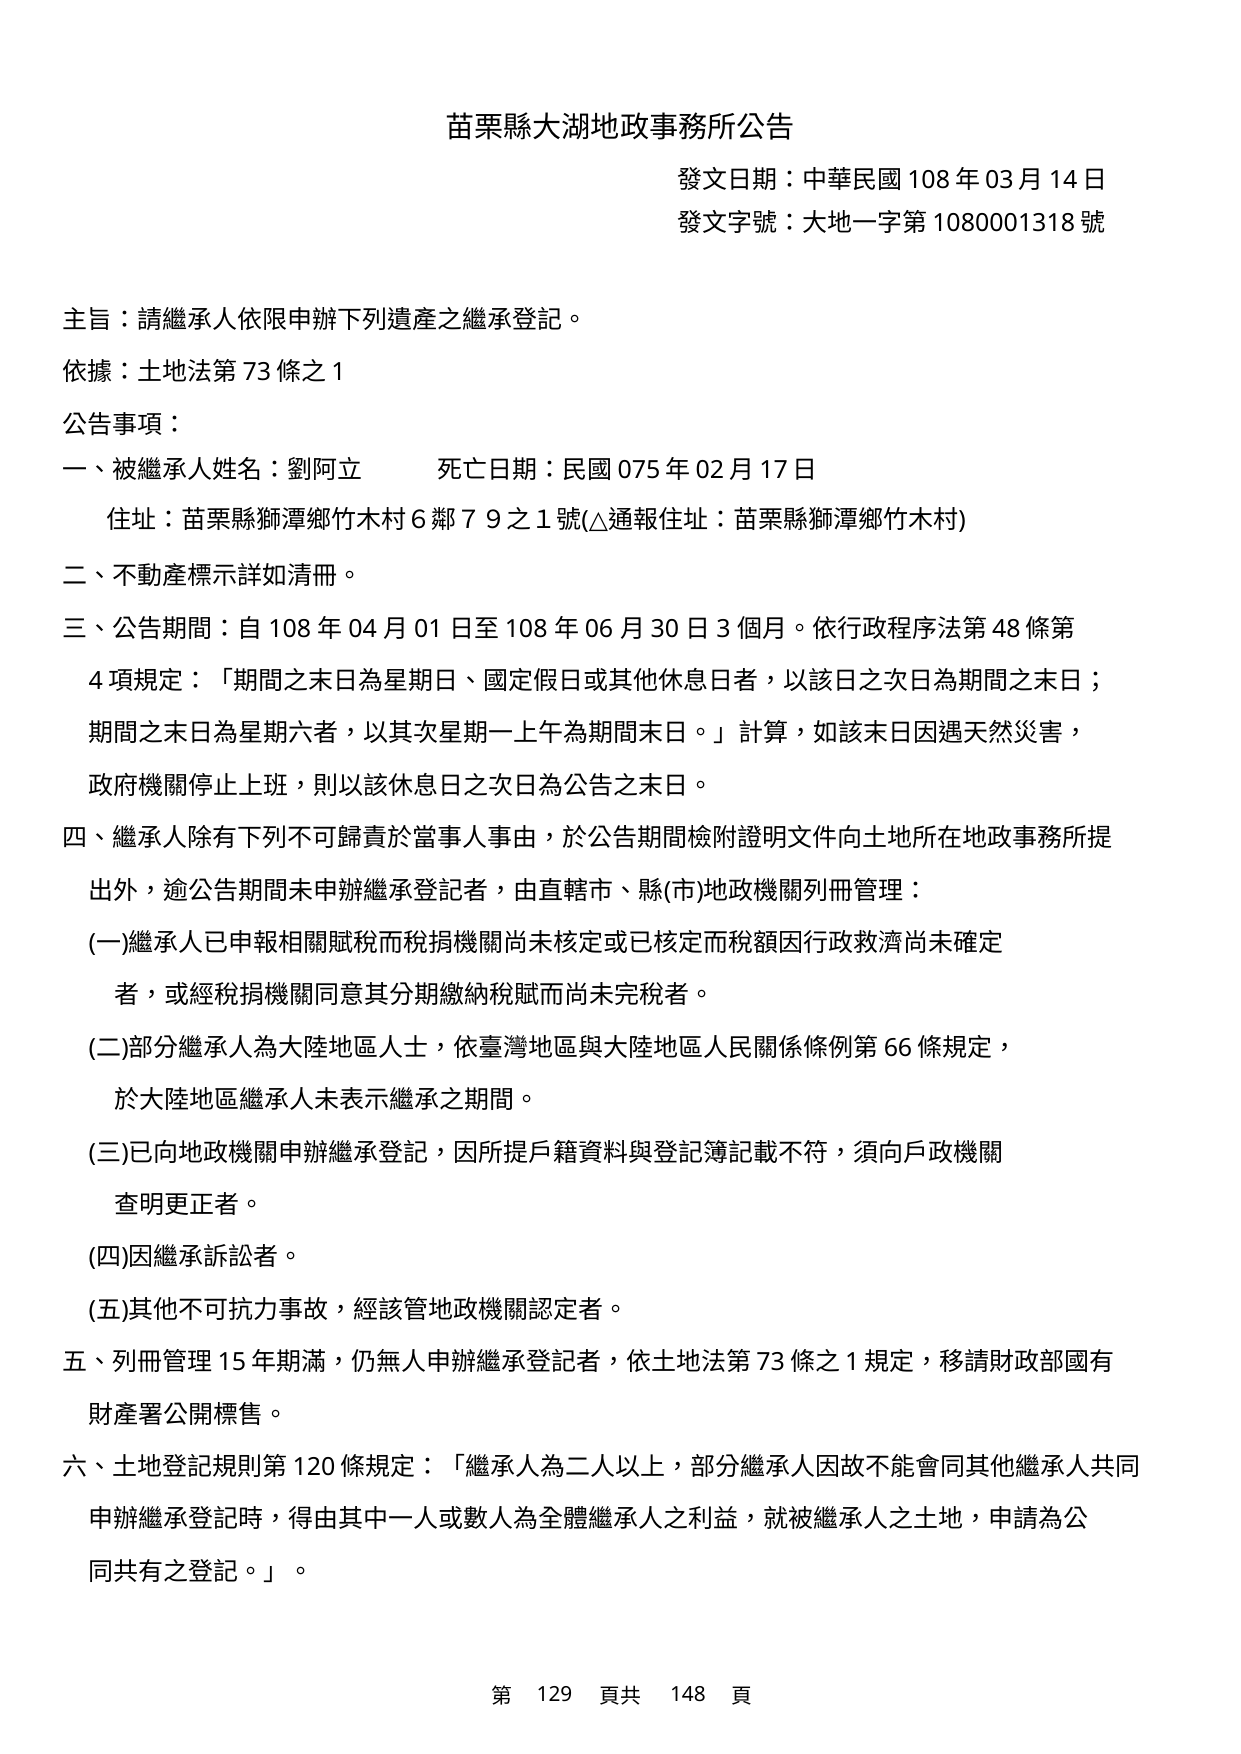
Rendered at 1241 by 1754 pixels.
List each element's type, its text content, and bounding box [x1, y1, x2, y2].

text 二、不動產標示詳如清冊。 三、公告期間：自 108 年 04 月 01 日至 108 年 06 月 30 日 3 個月。依行政程序法第48條第 4項規定：「期間之末日為星期日、國定假日或其他休息日者，以該日之次日為期間之末日； 期間之末日為星期六者，以其次星期一上午為期間末日。」計算，如該末日因遇天然災害， 政府機關停止上班，則以該休息日之次日為公告之末日。 四、繼承人除有下列不可歸責於當事人事由，於公告期間檢附證明文件向土地所在地政事務所提 出外，逾公告期間未申辦繼承登記者，由直轄市、縣(市)地政機關列冊管理： (一)繼承人已申報相關賦稅而稅捐機關尚未核定或已核定而稅額因行政救濟尚未確定 者，或經稅捐機關同意其分期繳納稅賦而尚未完稅者。 (二)部分繼承人為大陸地區人士，依臺灣地區與大陸地區人民關係條例第66條規定， 於大陸地區繼承人未表示繼承之期間。 (三)已向地政機關申辦繼承登記，因所提戶籍資料與登記簿記載不符，須向戶政機關 查明更正者。 (四)因繼承訴訟者。 (五)其他不可抗力事故，經該管地政機關認定者。 五、列冊管理15年期滿，仍無人申辦繼承登記者，依土地法第73條之1規定，移請財政部國有 財產署公開標售。 六、土地登記規則第120條規定：「繼承人為二人以上，部分繼承人因故不能會同其他繼承人共同 申辦繼承登記時，得由其中一人或數人為全體繼承人之利益，就被繼承人之土地，申請為公 同共有之登記。」。 [62, 539, 1177, 1587]
text 發文日期：中華民國108年03月14日 [677, 160, 1177, 196]
text 頁 [721, 1679, 762, 1709]
text 頁共 [585, 1679, 654, 1709]
text 發文字號：大地一字第1080001318號 [677, 202, 1177, 238]
text 一、被繼承人姓名：劉阿立 死亡日期：民國075年02月17日 [62, 450, 1177, 486]
text 148 [654, 1679, 721, 1708]
text 129 [523, 1679, 585, 1708]
text 苗栗縣大湖地政事務所公告 [62, 103, 1177, 146]
text 第 [481, 1679, 523, 1709]
text 主旨：請繼承人依限申辦下列遺產之繼承登記。 依據：土地法第73條之1 公告事項： [62, 283, 1177, 441]
text 住址：苗栗縣獅潭鄉竹木村６鄰７９之１號(△通報住址：苗栗縣獅潭鄉竹木村) [106, 500, 1177, 539]
